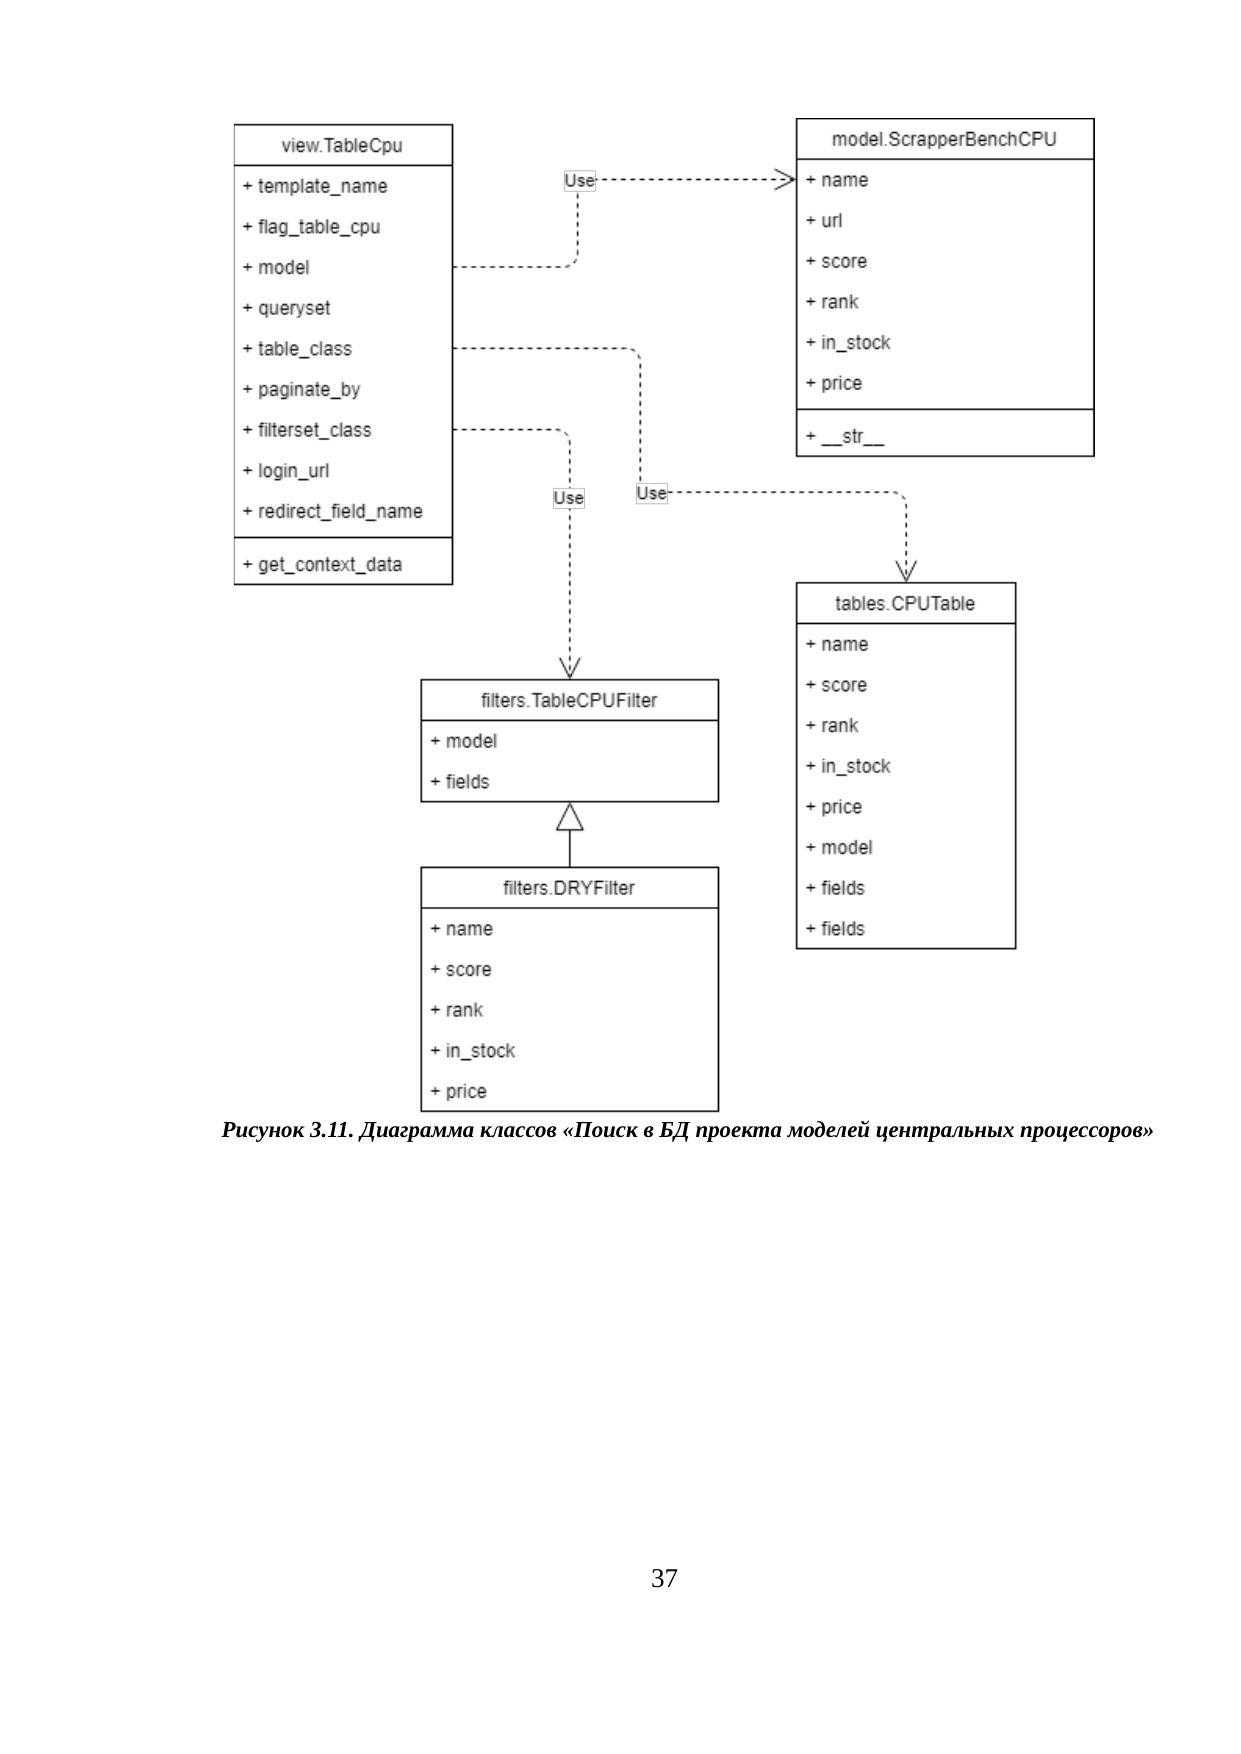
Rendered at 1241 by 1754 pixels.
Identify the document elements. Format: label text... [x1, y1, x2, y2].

text Рисунок 3.11. Диаграмма классов «Поиск в БД проекта моделей центральных процессоров» [148, 1117, 1181, 1143]
picture [233, 118, 1095, 1117]
